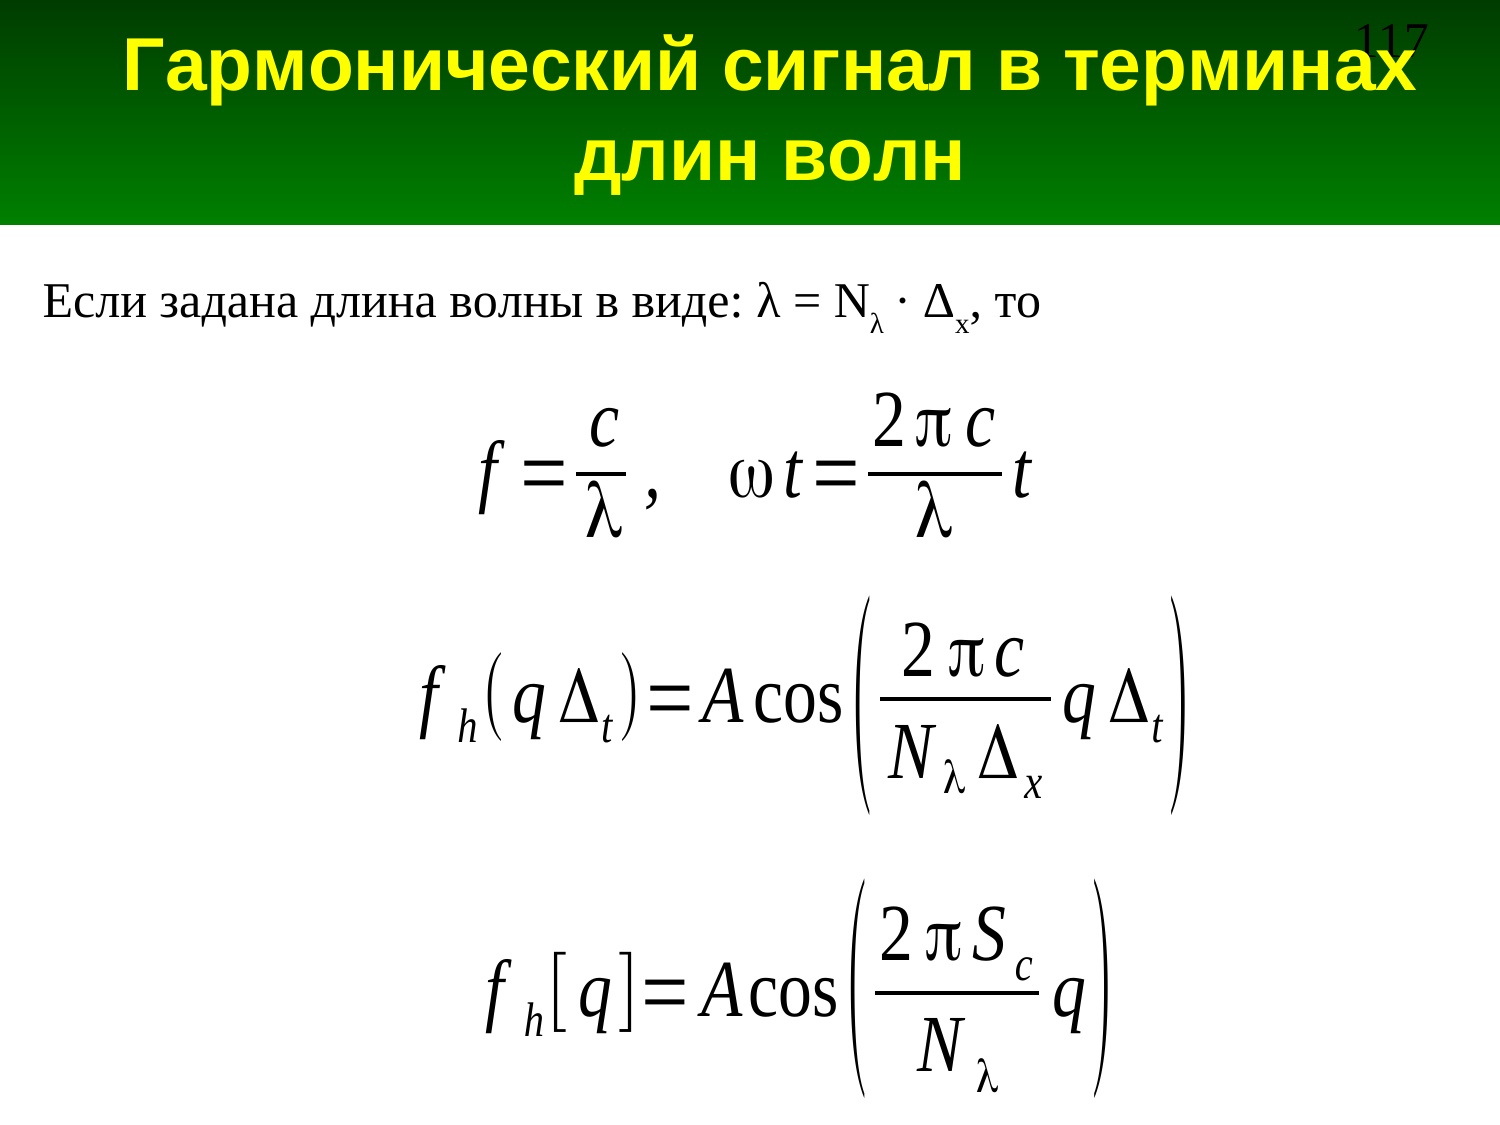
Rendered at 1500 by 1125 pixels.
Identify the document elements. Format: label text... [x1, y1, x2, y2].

text_box Если задана длина волны в виде: λ = Nλ · Δx, то [27, 259, 1052, 347]
chart [456, 874, 1130, 1104]
chart [449, 375, 1052, 544]
title Гармонический сигнал в терминах длин волн [100, 7, 1441, 204]
chart [389, 590, 1208, 820]
